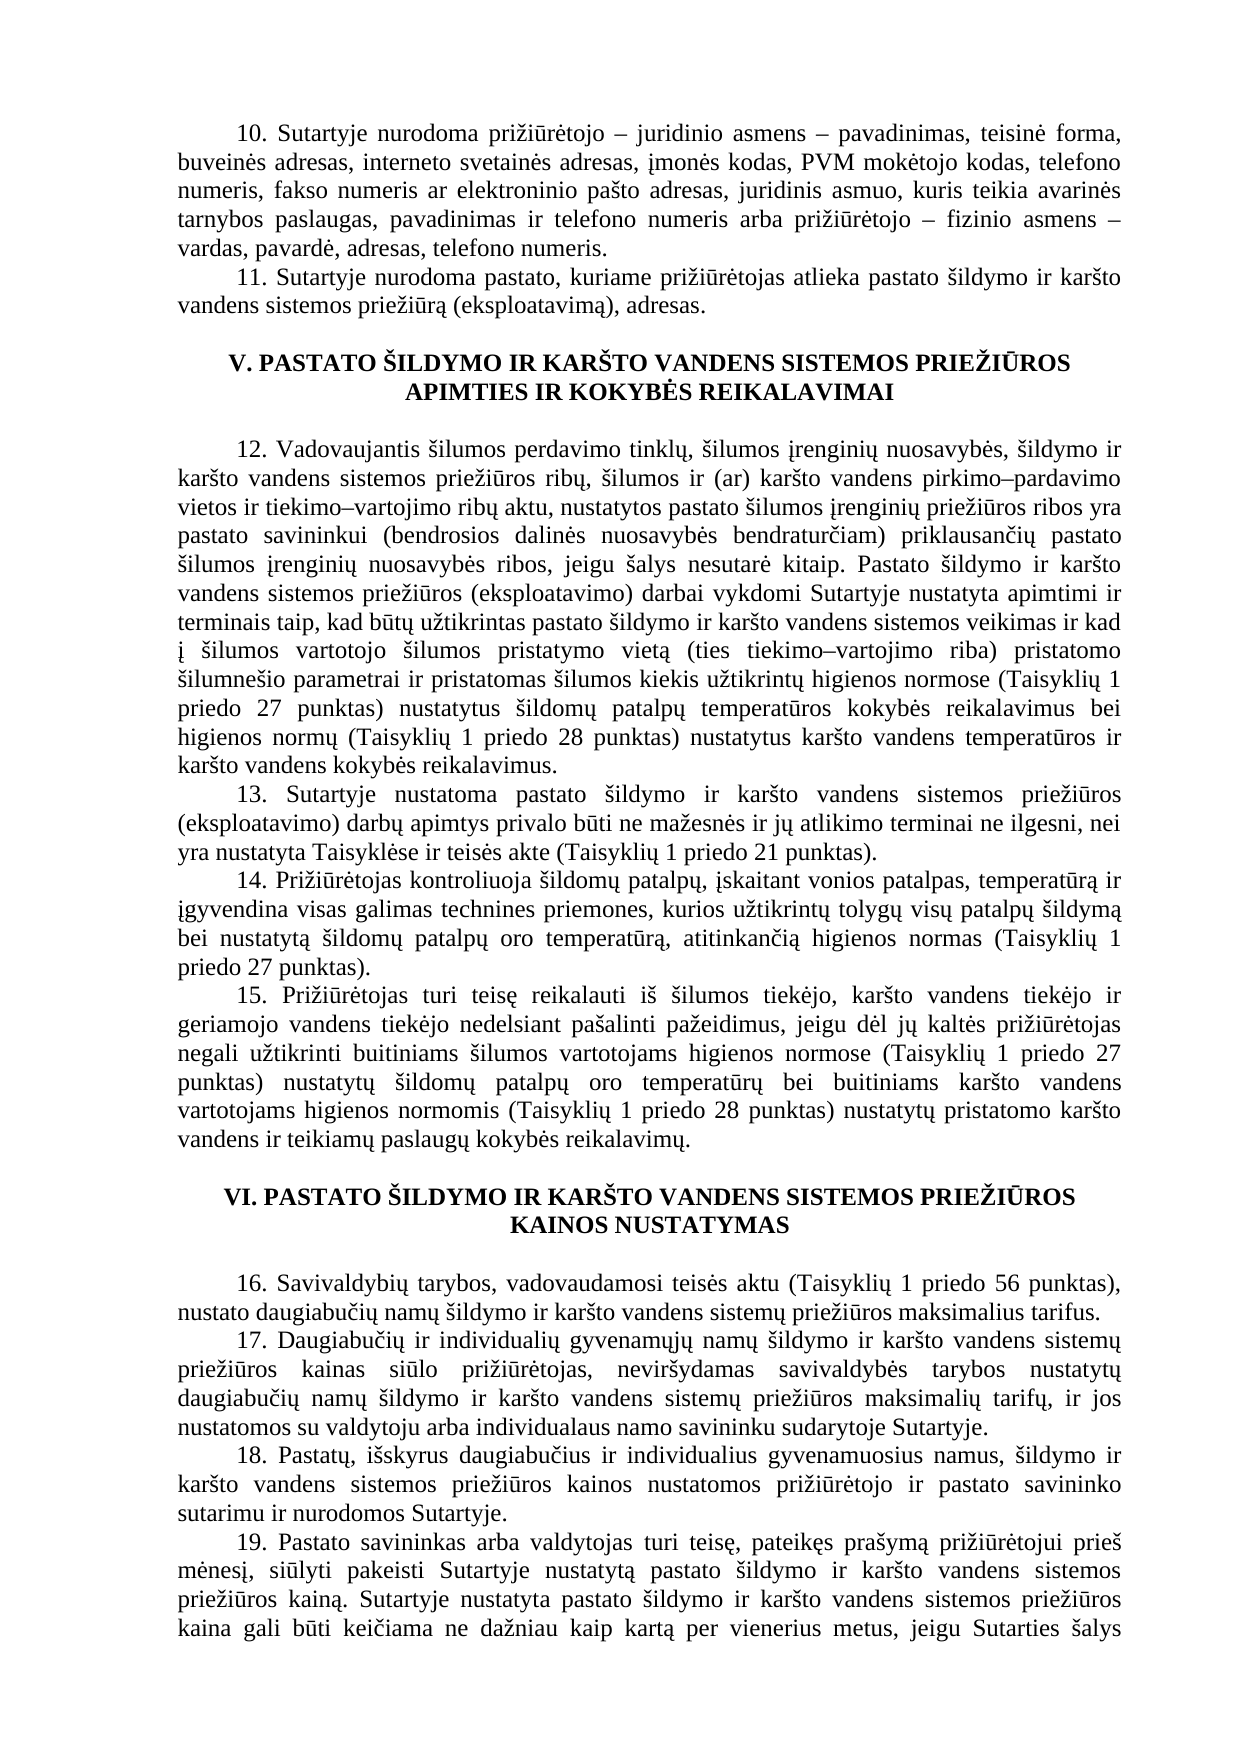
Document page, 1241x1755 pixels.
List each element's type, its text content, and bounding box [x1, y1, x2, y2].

text VI. PASTATO ŠILDYMO IR KARŠTO VANDENS SISTEMOS PRIEŽIŪROS KAINOS NUSTATYMAS [177, 1182, 1122, 1239]
text 18. Pastatų, išskyrus daugiabučius ir individualius gyvenamuosius namus, šildymo ir karšto vandens sistemos priežiūros kainos nustatomos prižiūrėtojo ir pastato savininko sutarimu ir nurodomos Sutartyje. [177, 1441, 1122, 1527]
text 10. Sutartyje nurodoma prižiūrėtojo – juridinio asmens – pavadinimas, teisinė forma, buveinės adresas, interneto svetainės adresas, įmonės kodas, PVM mokėtojo kodas, telefono numeris, fakso numeris ar elektroninio pašto adresas, juridinis asmuo, kuris teikia avarinės tarnybos paslaugas, pavadinimas ir telefono numeris arba prižiūrėtojo – fizinio asmens – vardas, pavardė, adresas, telefono numeris. [177, 118, 1122, 262]
text V. pastato šildymo ir karšto vandens sistemOS priežiūros apimTIES ir kokybės reikalavimai [177, 348, 1122, 406]
text 16. Savivaldybių tarybos, vadovaudamosi teisės aktu (Taisyklių 1 priedo 56 punktas), nustato daugiabučių namų šildymo ir karšto vandens sistemų priežiūros maksimalius tarifus. [177, 1268, 1122, 1326]
text 15. Prižiūrėtojas turi teisę reikalauti iš šilumos tiekėjo, karšto vandens tiekėjo ir geriamojo vandens tiekėjo nedelsiant pašalinti pažeidimus, jeigu dėl jų kaltės prižiūrėtojas negali užtikrinti buitiniams šilumos vartotojams higienos normose (Taisyklių 1 priedo 27 punktas) nustatytų šildomų patalpų oro temperatūrų bei buitiniams karšto vandens vartotojams higienos normomis (Taisyklių 1 priedo 28 punktas) nustatytų pristatomo karšto vandens ir teikiamų paslaugų kokybės reikalavimų. [177, 981, 1122, 1153]
text 12. Vadovaujantis šilumos perdavimo tinklų, šilumos įrenginių nuosavybės, šildymo ir karšto vandens sistemos priežiūros ribų, šilumos ir (ar) karšto vandens pirkimo–pardavimo vietos ir tiekimo–vartojimo ribų aktu, nustatytos pastato šilumos įrenginių priežiūros ribos yra pastato savininkui (bendrosios dalinės nuosavybės bendraturčiam) priklausančių pastato šilumos įrenginių nuosavybės ribos, jeigu šalys nesutarė kitaip. Pastato šildymo ir karšto vandens sistemos priežiūros (eksploatavimo) darbai vykdomi Sutartyje nustatyta apimtimi ir terminais taip, kad būtų užtikrintas pastato šildymo ir karšto vandens sistemos veikimas ir kad į šilumos vartotojo šilumos pristatymo vietą (ties tiekimo–vartojimo riba) pristatomo šilumnešio parametrai ir pristatomas šilumos kiekis užtikrintų higienos normose (Taisyklių 1 priedo 27 punktas) nustatytus šildomų patalpų temperatūros kokybės reikalavimus bei higienos normų (Taisyklių 1 priedo 28 punktas) nustatytus karšto vandens temperatūros ir karšto vandens kokybės reikalavimus. [177, 434, 1122, 779]
text 19. Pastato savininkas arba valdytojas turi teisę, pateikęs prašymą prižiūrėtojui prieš mėnesį, siūlyti pakeisti Sutartyje nustatytą pastato šildymo ir karšto vandens sistemos priežiūros kainą. Sutartyje nustatyta pastato šildymo ir karšto vandens sistemos priežiūros kaina gali būti keičiama ne dažniau kaip kartą per vienerius metus, jeigu Sutarties šalys [177, 1527, 1122, 1642]
text 11. Sutartyje nurodoma pastato, kuriame prižiūrėtojas atlieka pastato šildymo ir karšto vandens sistemos priežiūrą (eksploatavimą), adresas. [177, 262, 1122, 319]
text 13. Sutartyje nustatoma pastato šildymo ir karšto vandens sistemos priežiūros (eksploatavimo) darbų apimtys privalo būti ne mažesnės ir jų atlikimo terminai ne ilgesni, nei yra nustatyta Taisyklėse ir teisės akte (Taisyklių 1 priedo 21 punktas). [177, 779, 1122, 866]
text 17. Daugiabučių ir individualių gyvenamųjų namų šildymo ir karšto vandens sistemų priežiūros kainas siūlo prižiūrėtojas, neviršydamas savivaldybės tarybos nustatytų daugiabučių namų šildymo ir karšto vandens sistemų priežiūros maksimalių tarifų, ir jos nustatomos su valdytoju arba individualaus namo savininku sudarytoje Sutartyje. [177, 1326, 1122, 1441]
text 14. Prižiūrėtojas kontroliuoja šildomų patalpų, įskaitant vonios patalpas, temperatūrą ir įgyvendina visas galimas technines priemones, kurios užtikrintų tolygų visų patalpų šildymą bei nustatytą šildomų patalpų oro temperatūrą, atitinkančią higienos normas (Taisyklių 1 priedo 27 punktas). [177, 866, 1122, 981]
